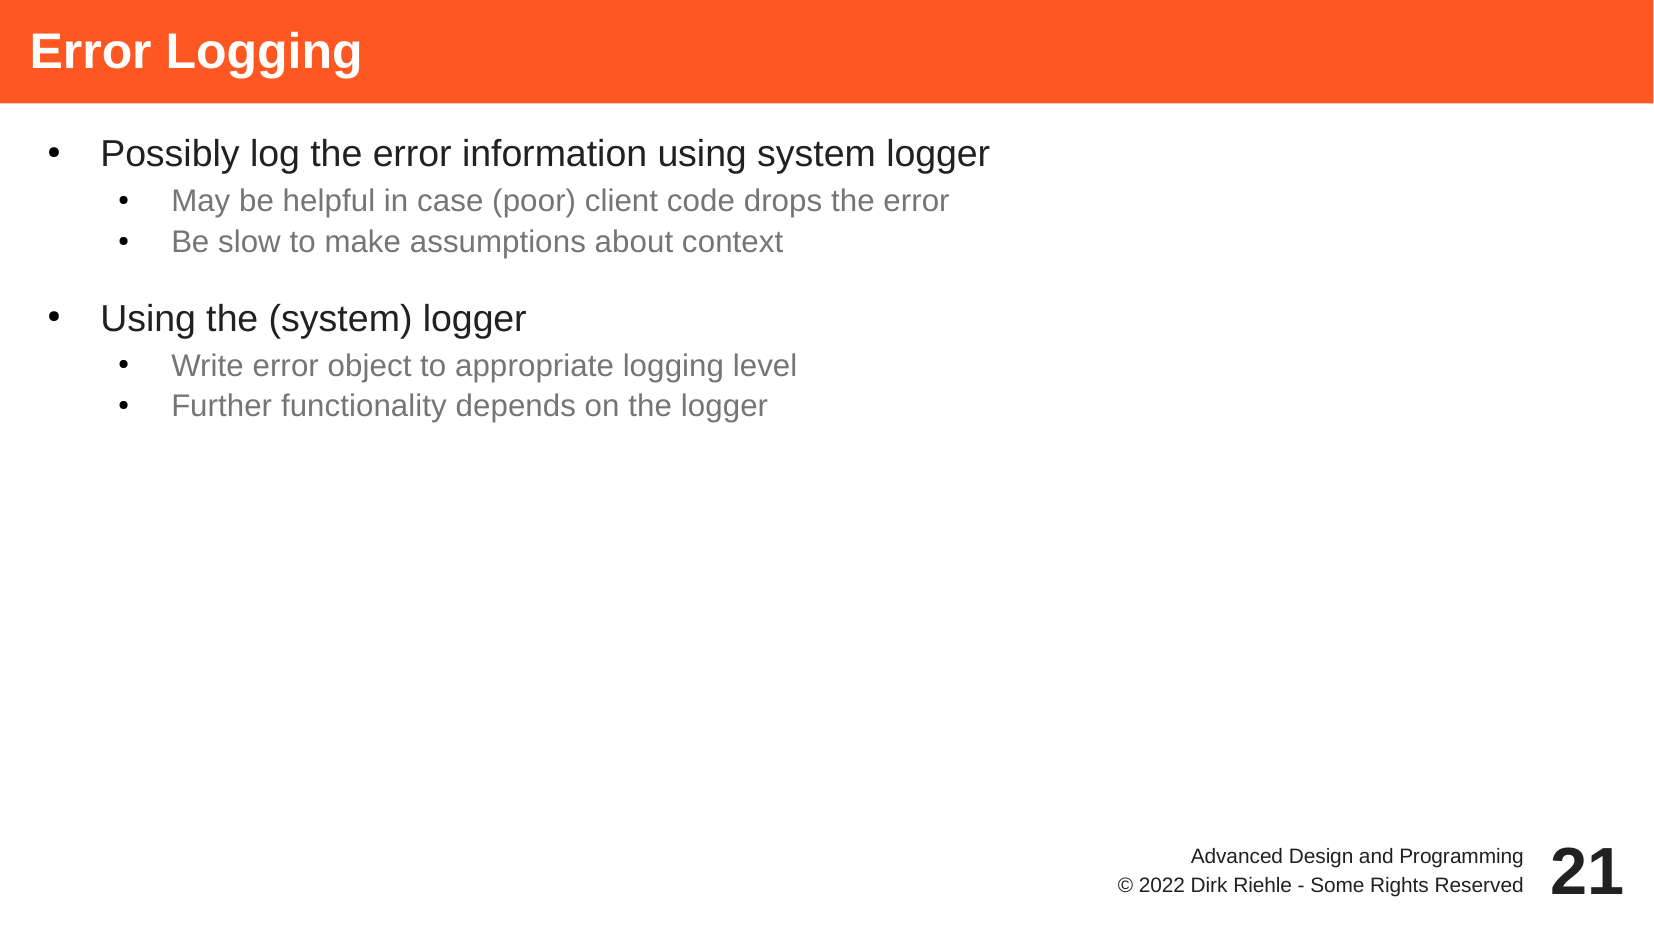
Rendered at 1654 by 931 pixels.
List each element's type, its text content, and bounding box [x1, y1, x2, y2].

list Possibly log the error information using system logger May be helpful in case (poor) client code drops the error Be slow to make assumptions about context Using the (system) logger Write error object to appropriate logging level Further functionality depends on the logger [29, 132, 1625, 813]
title Error Logging [0, 0, 1654, 104]
